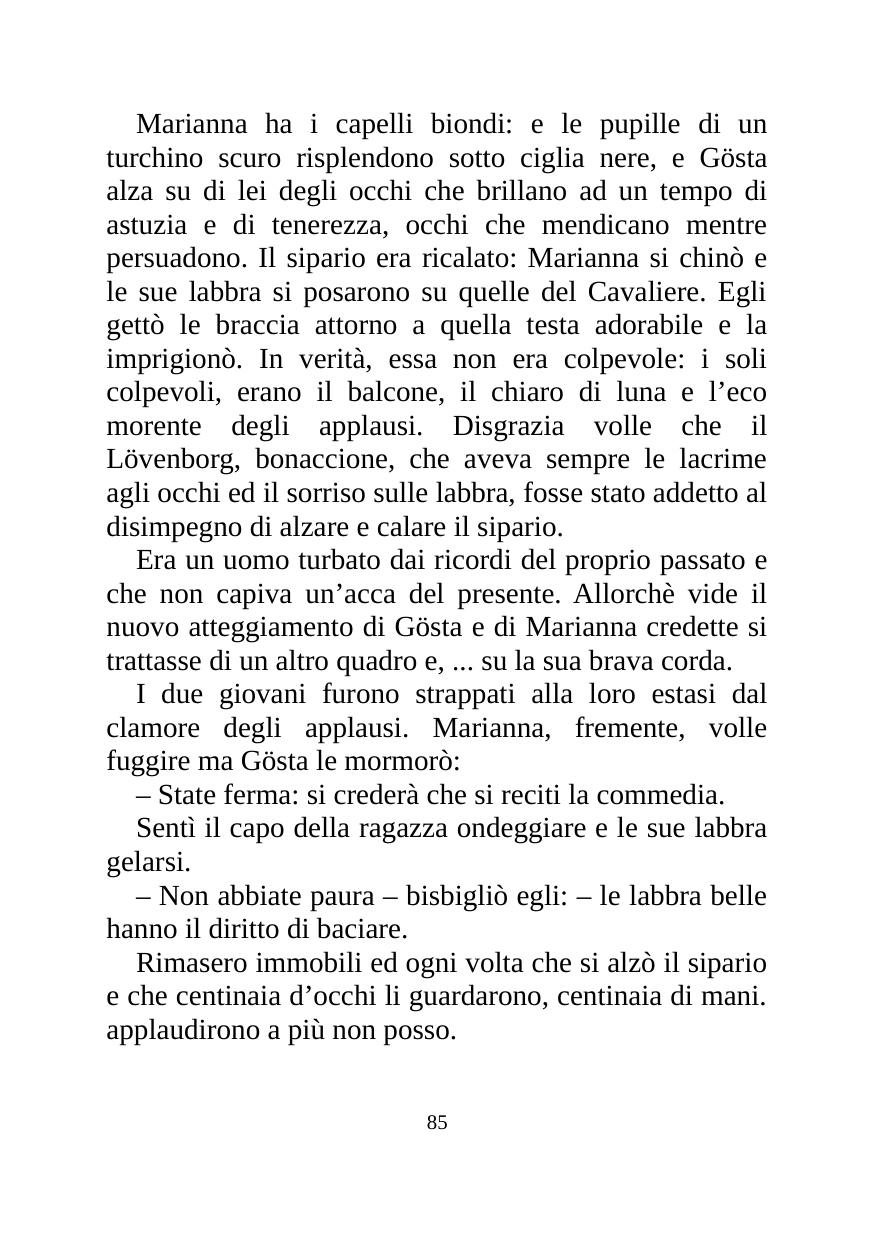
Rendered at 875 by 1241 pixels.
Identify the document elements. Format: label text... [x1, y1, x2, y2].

text – State ferma: si crederà che si reciti la commedia. [106, 777, 768, 811]
text I due giovani furono strappati alla loro estasi dal clamore degli applausi. Marianna, fremente, volle fuggire ma Gösta le mormorò: [106, 676, 768, 777]
text Era un uomo turbato dai ricordi del proprio passato e che non capiva un’acca del presente. Allorchè vide il nuovo atteggiamento di Gösta e di Marianna credette si trattasse di un altro quadro e, ... su la sua brava corda. [106, 542, 768, 676]
text Marianna ha i capelli biondi: e le pupille di un turchino scuro risplendono sotto ciglia nere, e Gösta alza su di lei degli occhi che brillano ad un tempo di astuzia e di tenerezza, occhi che mendicano mentre persuadono. Il sipario era ricalato: Marianna si chinò e le sue labbra si posarono su quelle del Cavaliere. Egli gettò le braccia attorno a quella testa adorabile e la imprigionò. In verità, essa non era colpevole: i soli colpevoli, erano il balcone, il chiaro di luna e l’eco morente degli applausi. Disgrazia volle che il Lövenborg, bonaccione, che aveva sempre le lacrime agli occhi ed il sorriso sulle labbra, fosse stato addetto al disimpegno di alzare e calare il sipario. [106, 106, 768, 542]
text Sentì il capo della ragazza ondeggiare e le sue labbra gelarsi. [106, 811, 768, 878]
text – Non abbiate paura – bisbigliò egli: – le labbra belle hanno il diritto di baciare. [106, 878, 768, 945]
text Rimasero immobili ed ogni volta che si alzò il sipario e che centinaia d’occhi li guardarono, centinaia di mani. applaudirono a più non posso. [106, 945, 768, 1045]
